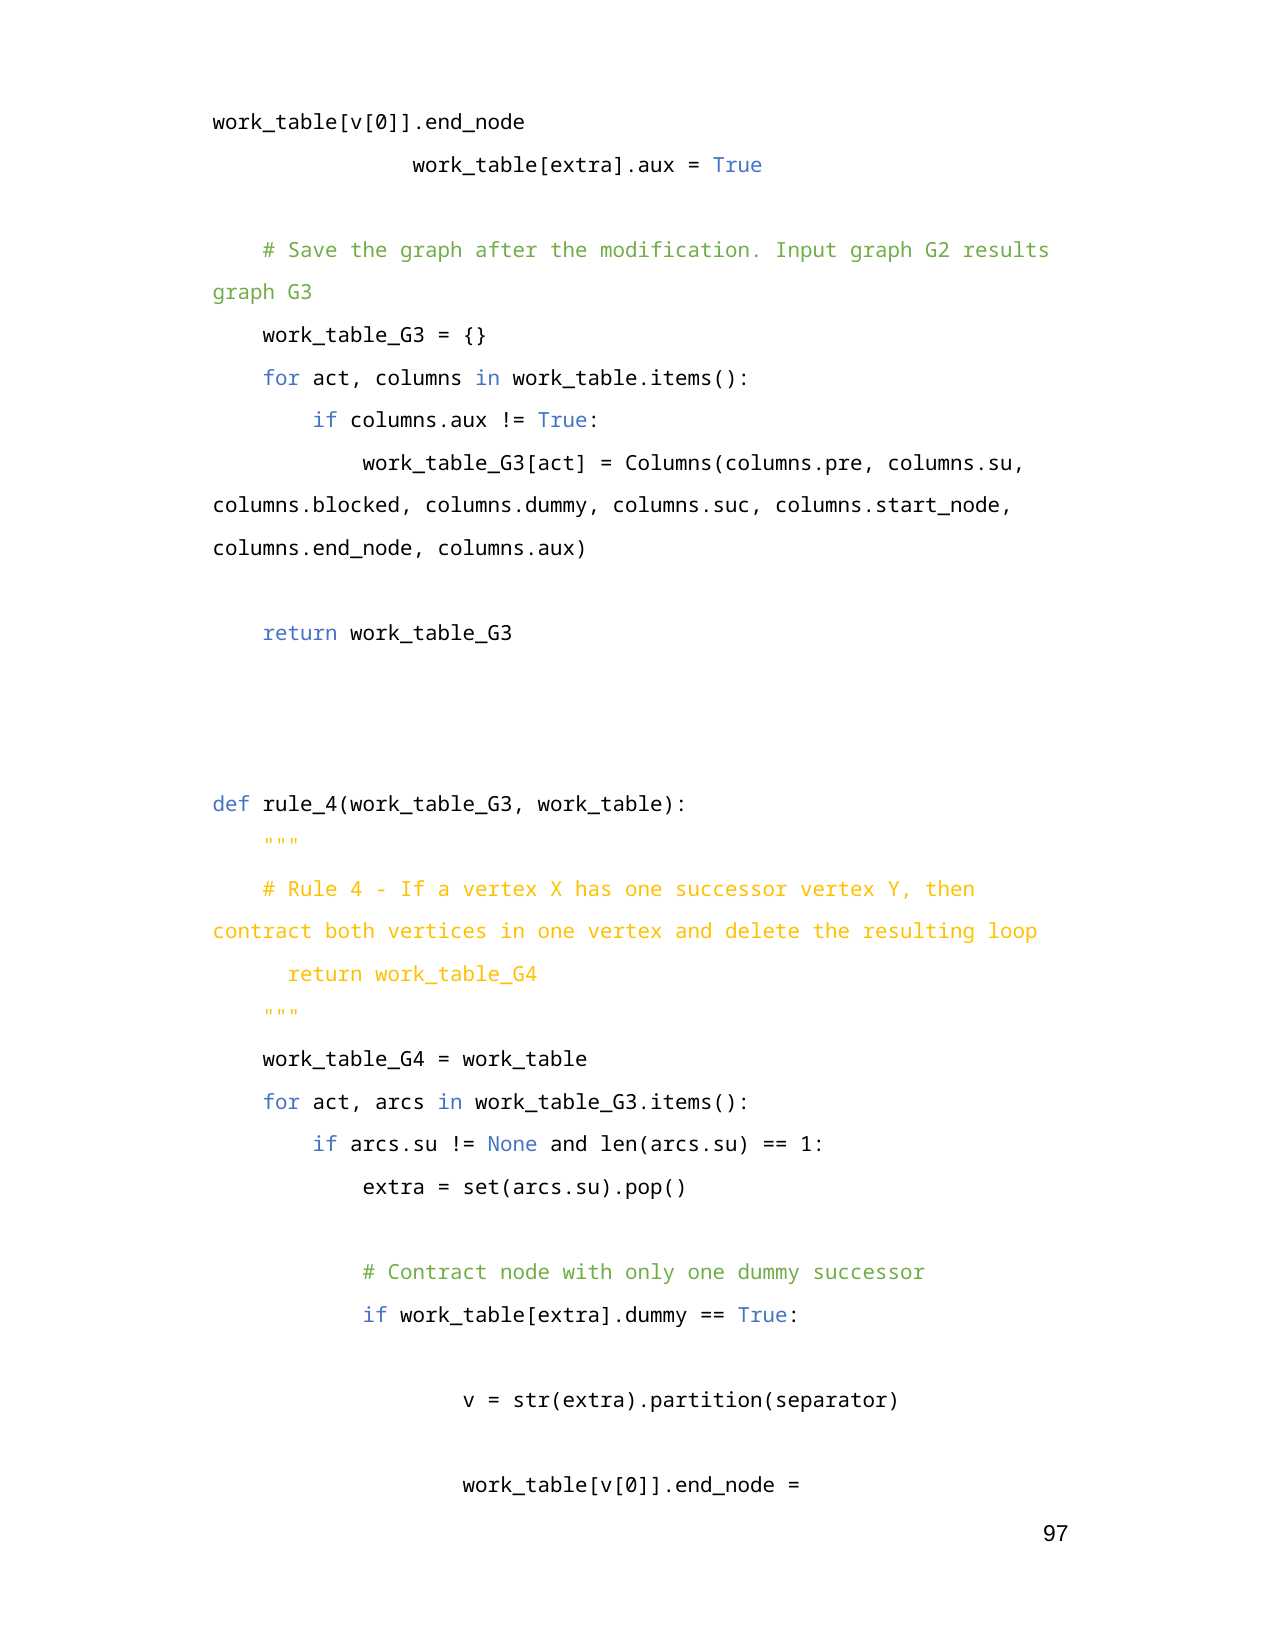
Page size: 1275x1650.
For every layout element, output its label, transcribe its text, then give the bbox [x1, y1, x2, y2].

table_header work_table[v[0]].end_node work_table[extra].aux = True # Save the graph after the modification. Input graph G2 results graph G3 work_table_G3 = {} for act, columns in work_table.items(): if columns.aux != True: work_table_G3[act] = Columns(columns.pre, columns.su, columns.blocked, columns.dummy, columns.suc, columns.start_node, columns.end_node, columns.aux) return work_table_G3 def rule_4(work_table_G3, work_table): """ # Rule 4 - If a vertex X has one successor vertex Y, then contract both vertices in one vertex and delete the resulting loop return work_table_G4 """ work_table_G4 = work_table for act, arcs in work_table_G3.items(): if arcs.su != None and len(arcs.su) == 1: extra = set(arcs.su).pop() # Contract node with only one dummy successor if work_table[extra].dummy == True: v = str(extra).partition(separator) work_table[v[0]].end_node = [207, 101, 1078, 1504]
